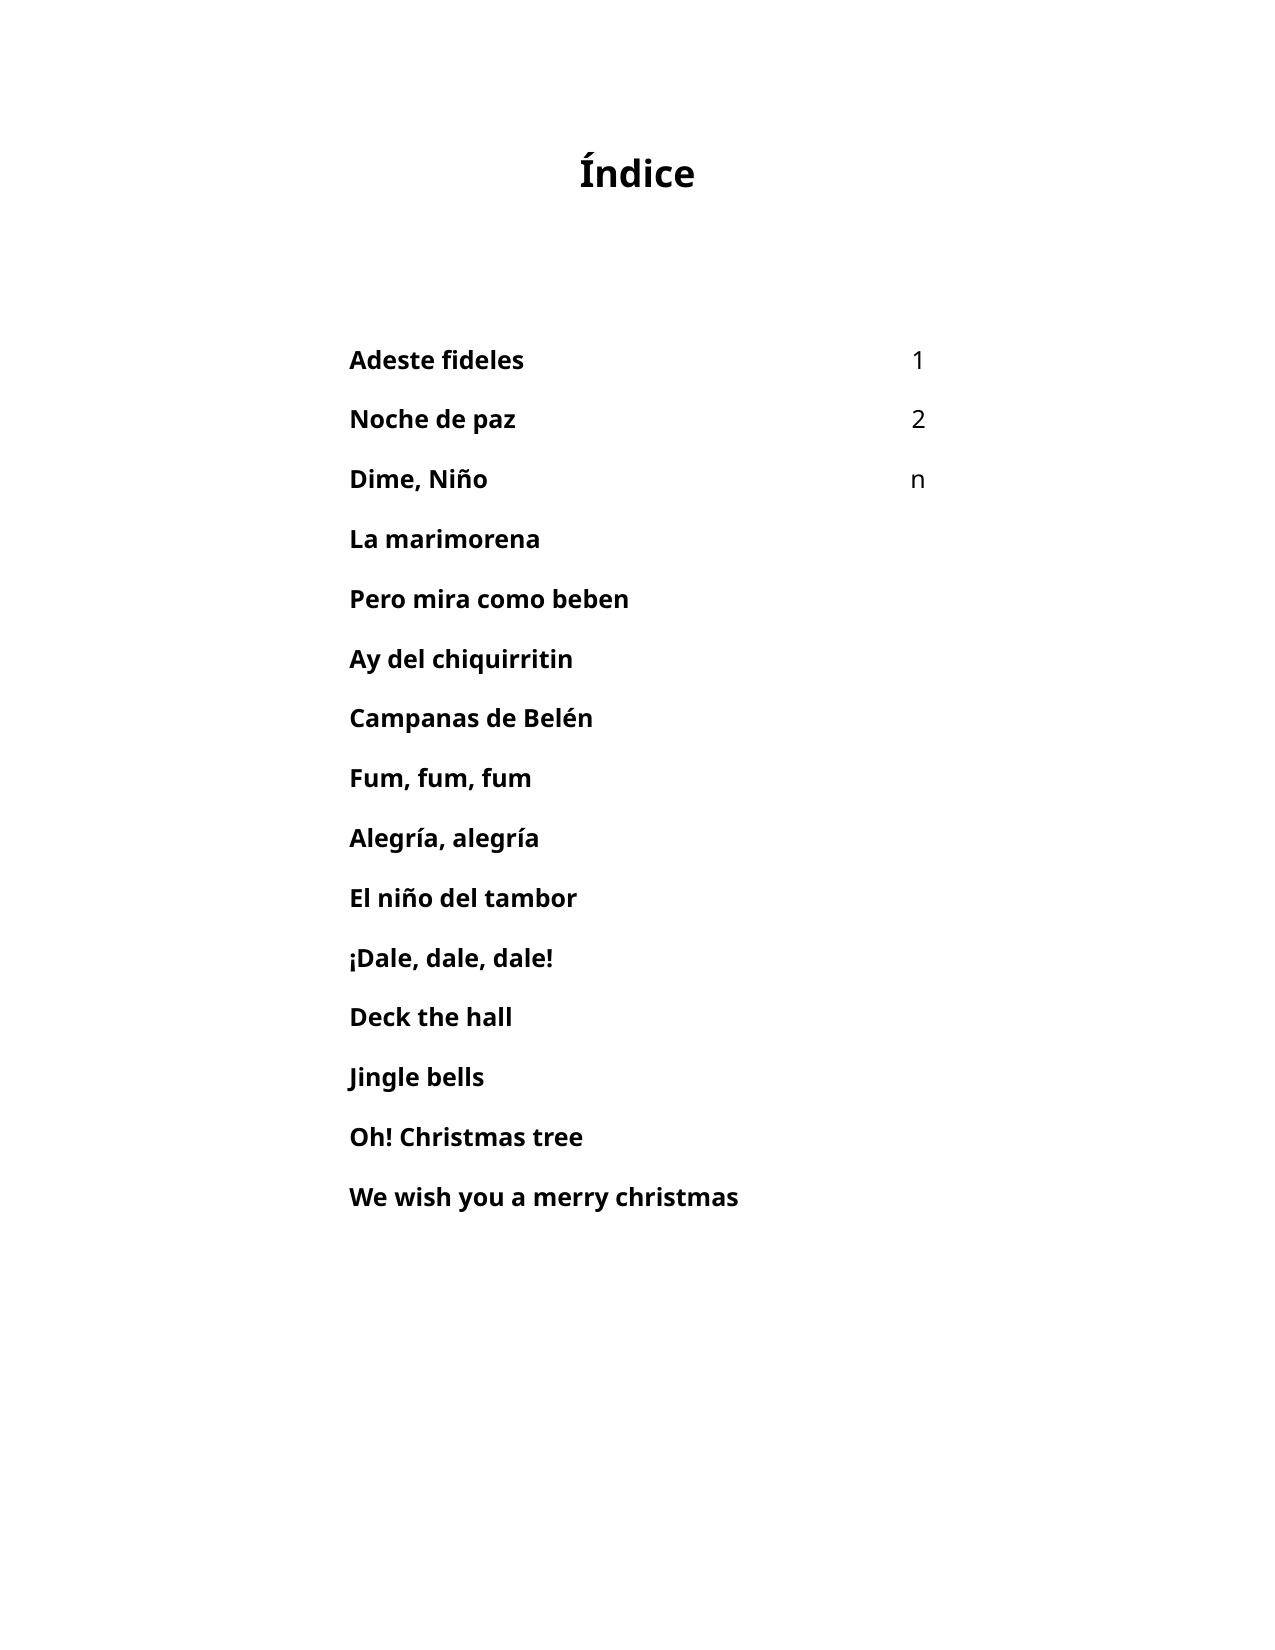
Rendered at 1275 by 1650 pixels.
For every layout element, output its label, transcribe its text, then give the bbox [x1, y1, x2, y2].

table_cell [931, 815, 1127, 875]
table_cell [931, 516, 1127, 576]
table_cell [931, 576, 1127, 636]
table_cell Noche de paz [344, 396, 861, 456]
table_header 1 [861, 337, 931, 396]
table_cell La marimorena [344, 516, 861, 576]
table_cell [148, 994, 343, 1054]
table_cell [148, 1054, 343, 1114]
table_cell We wish you a merry christmas [344, 1174, 861, 1233]
table_cell [861, 695, 931, 755]
table_cell [931, 1174, 1127, 1233]
table_cell [861, 875, 931, 934]
table_cell Deck the hall [344, 994, 861, 1054]
table_cell [931, 875, 1127, 934]
table_cell Oh! Christmas tree [344, 1114, 861, 1174]
table_cell El niño del tambor [344, 875, 861, 934]
table_cell [931, 755, 1127, 815]
table_cell [931, 1114, 1127, 1174]
table_cell Ay del chiquirritin [344, 636, 861, 695]
table_cell [931, 396, 1127, 456]
table_cell [148, 1114, 343, 1174]
table_header [148, 337, 343, 396]
table_cell [148, 875, 343, 934]
table_cell [148, 636, 343, 695]
table_cell [148, 695, 343, 755]
table_header [931, 337, 1127, 396]
table_cell Jingle bells [344, 1054, 861, 1114]
table_cell [148, 755, 343, 815]
table_cell Dime, Niño [344, 456, 861, 516]
table_cell [148, 1174, 343, 1233]
table_cell [861, 815, 931, 875]
table_cell [148, 576, 343, 636]
table_cell 2 [861, 396, 931, 456]
table_cell [861, 935, 931, 994]
table_cell ¡Dale, dale, dale! [344, 935, 861, 994]
table_cell [148, 456, 343, 516]
table_cell [861, 1114, 931, 1174]
table_cell [861, 755, 931, 815]
table_cell n [861, 456, 931, 516]
table_cell Campanas de Belén [344, 695, 861, 755]
table_cell Alegría, alegría [344, 815, 861, 875]
table_cell [861, 1054, 931, 1114]
table_cell [148, 516, 343, 576]
table_cell [931, 994, 1127, 1054]
table_cell [931, 456, 1127, 516]
table_cell [931, 1054, 1127, 1114]
table_cell [148, 935, 343, 994]
table_cell [861, 994, 931, 1054]
table_cell Pero mira como beben [344, 576, 861, 636]
table_cell [148, 815, 343, 875]
table_cell [931, 935, 1127, 994]
table_cell [931, 636, 1127, 695]
text Índice [148, 148, 1127, 199]
table_cell [861, 636, 931, 695]
table_cell [931, 695, 1127, 755]
table_cell [861, 1174, 931, 1233]
table_cell [861, 516, 931, 576]
table_cell [148, 396, 343, 456]
table_header Adeste fideles [344, 337, 861, 396]
table_cell [861, 576, 931, 636]
table_cell Fum, fum, fum [344, 755, 861, 815]
